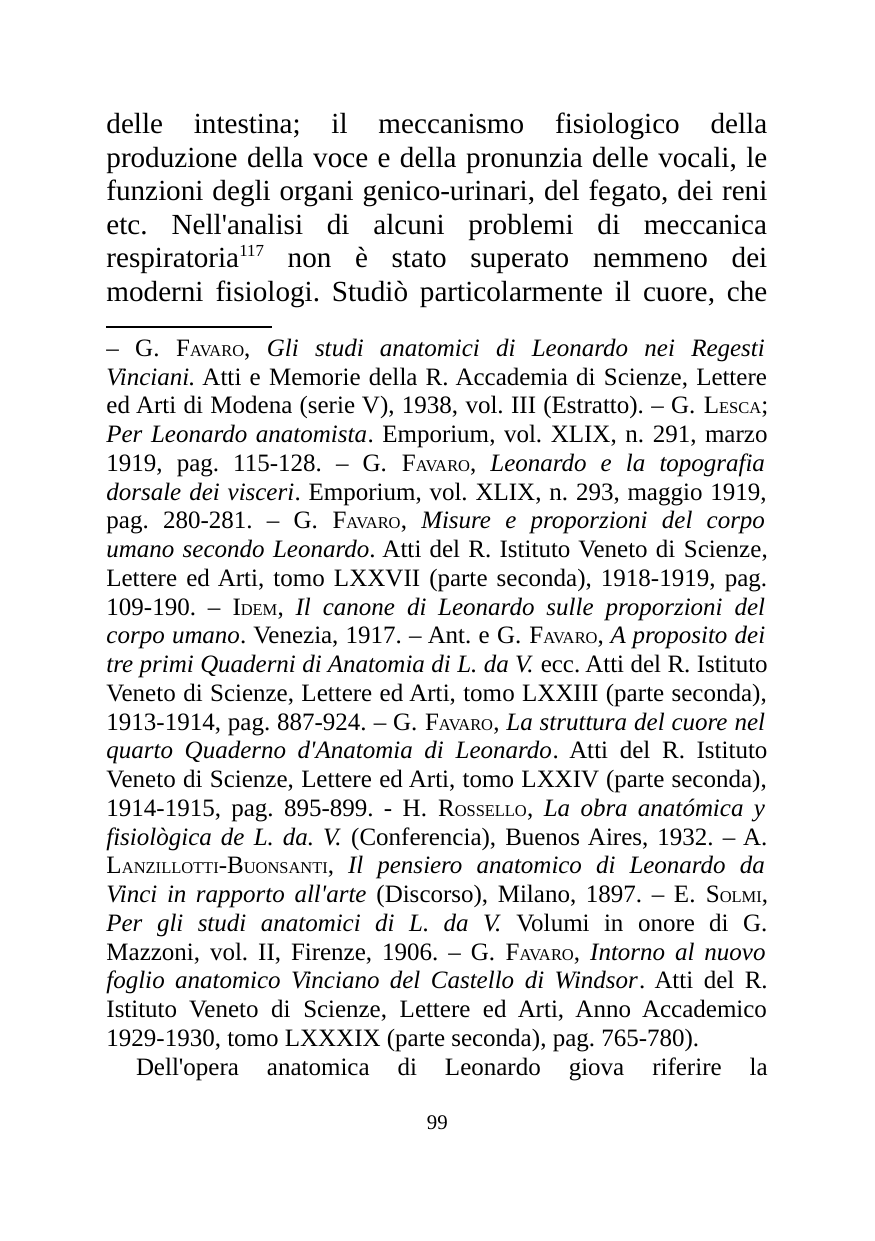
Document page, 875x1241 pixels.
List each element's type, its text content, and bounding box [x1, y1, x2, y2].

text – G. Favaro, Gli studi anatomici di Leonardo nei Regesti Vinciani. Atti e Memorie della R. Accademia di Scienze, Lettere ed Arti di Modena (serie V), 1938, vol. III (Estratto). – G. Lesca; Per Leonardo anatomista. Emporium, vol. XLIX, n. 291, marzo 1919, pag. 115-128. – G. Favaro, Leonardo e la topografia dorsale dei visceri. Emporium, vol. XLIX, n. 293, maggio 1919, pag. 280-281. – G. Favaro, Misure e proporzioni del corpo umano secondo Leonardo. Atti del R. Istituto Veneto di Scienze, Lettere ed Arti, tomo LXXVII (parte seconda), 1918-1919, pag. 109-190. – Idem, Il canone di Leonardo sulle proporzioni del corpo umano. Venezia, 1917. – Ant. e G. Favaro, A proposito dei tre primi Quaderni di Anatomia di L. da V. ecc. Atti del R. Istituto Veneto di Scienze, Lettere ed Arti, tomo LXXIII (parte seconda), 1913-1914, pag. 887-924. – G. Favaro, La struttura del cuore nel quarto Quaderno d'Anatomia di Leonardo. Atti del R. Istituto Veneto di Scienze, Lettere ed Arti, tomo LXXIV (parte seconda), 1914-1915, pag. 895-899. - H. Rossello, La obra anatómica y fisiològica de L. da. V. (Conferencia), Buenos Aires, 1932. – A. Lanzillotti-Buonsanti, Il pensiero anatomico di Leonardo da Vinci in rapporto all'arte (Discorso), Milano, 1897. – E. Solmi, Per gli studi anatomici di L. da V. Volumi in onore di G. Mazzoni, vol. II, Firenze, 1906. – G. Favaro, Intorno al nuovo foglio anatomico Vinciano del Castello di Windsor. Atti del R. Istituto Veneto di Scienze, Lettere ed Arti, Anno Accademico 1929-1930, tomo LXXXIX (parte seconda), pag. 765-780). [106, 333, 768, 1052]
text Dell'opera anatomica di Leonardo giova riferire la [106, 1052, 768, 1080]
text delle intestina; il meccanismo fisiologico della produzione della voce e della pronunzia delle vocali, le funzioni degli organi genico-urinari, del fegato, dei reni etc. Nell'analisi di alcuni problemi di meccanica respiratoria non è stato superato nemmeno dei moderni fisiologi. Studiò particolarmente il cuore, che [106, 106, 768, 307]
